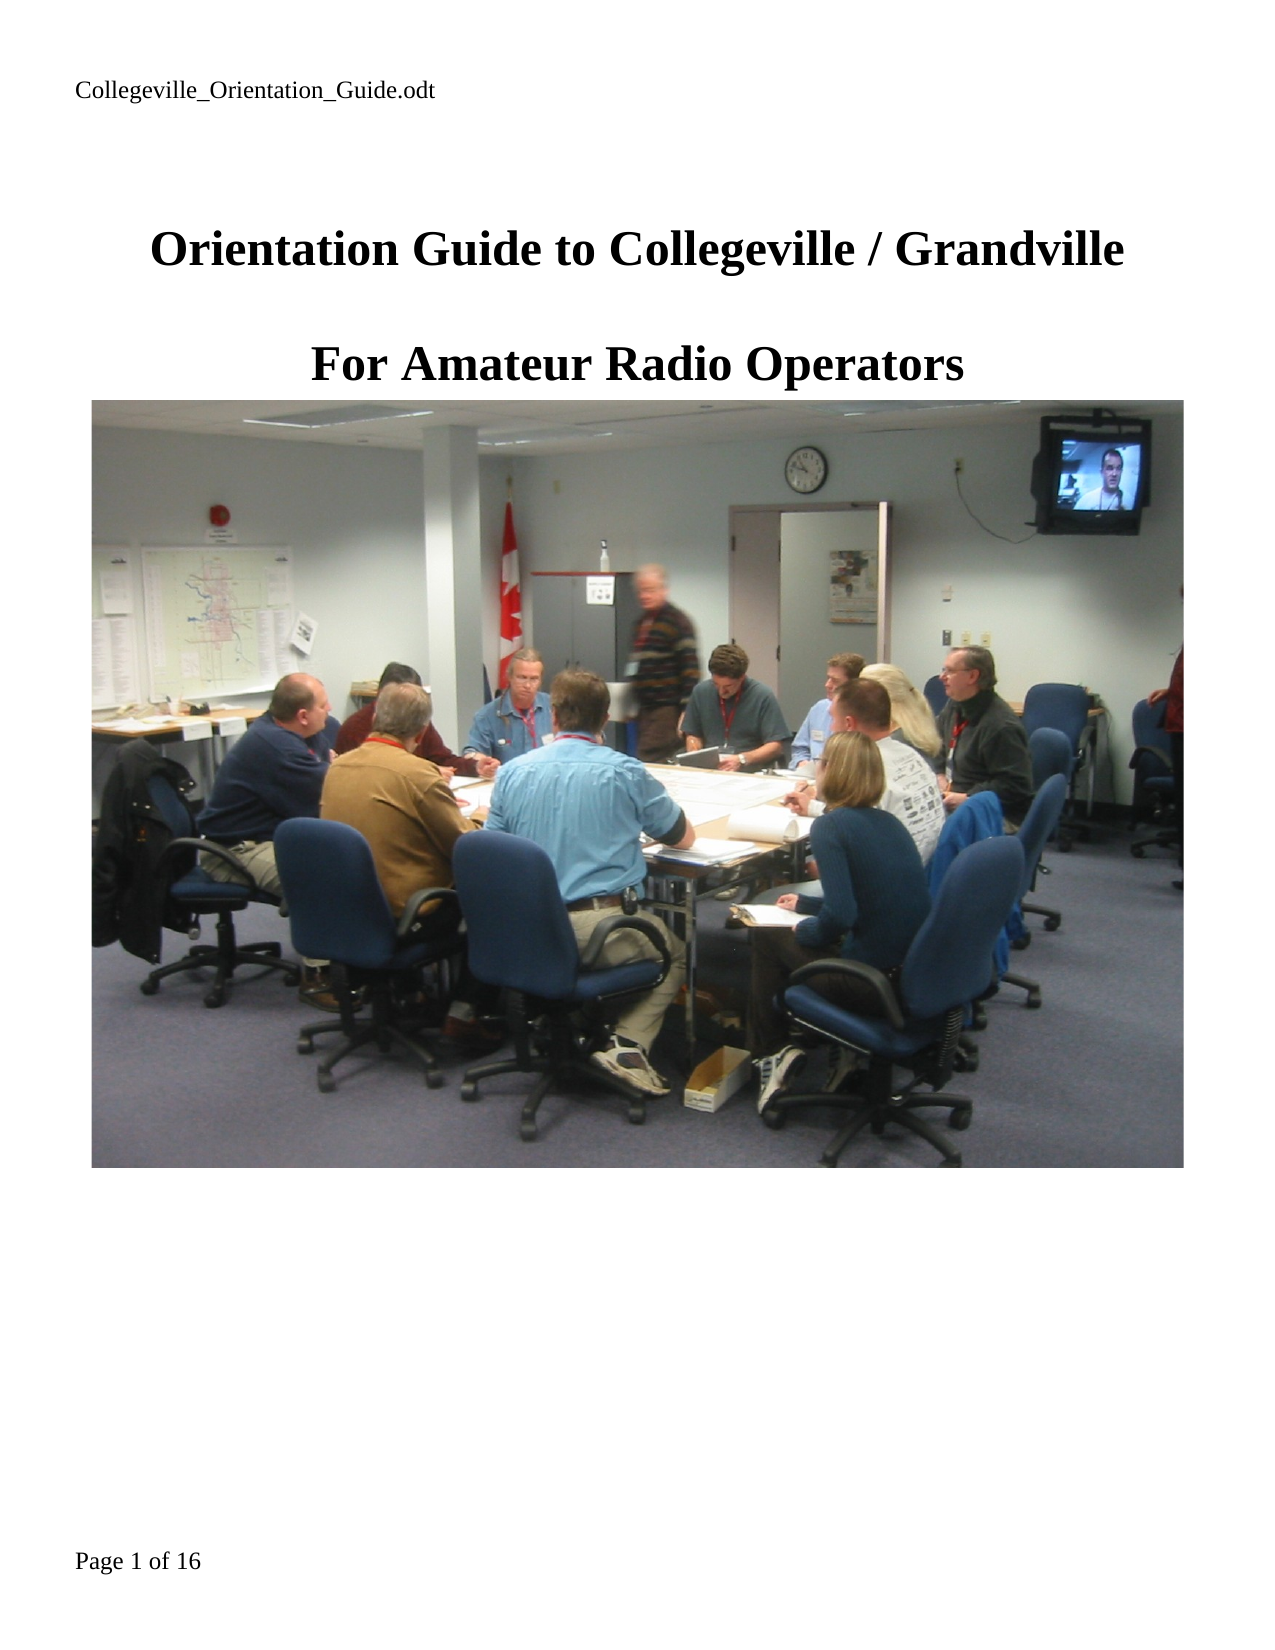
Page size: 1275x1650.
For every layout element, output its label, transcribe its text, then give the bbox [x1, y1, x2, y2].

text Orientation Guide to Collegeville / Grandville [75, 219, 1200, 276]
picture [91, 400, 1184, 1168]
text For Amateur Radio Operators [75, 334, 1200, 391]
